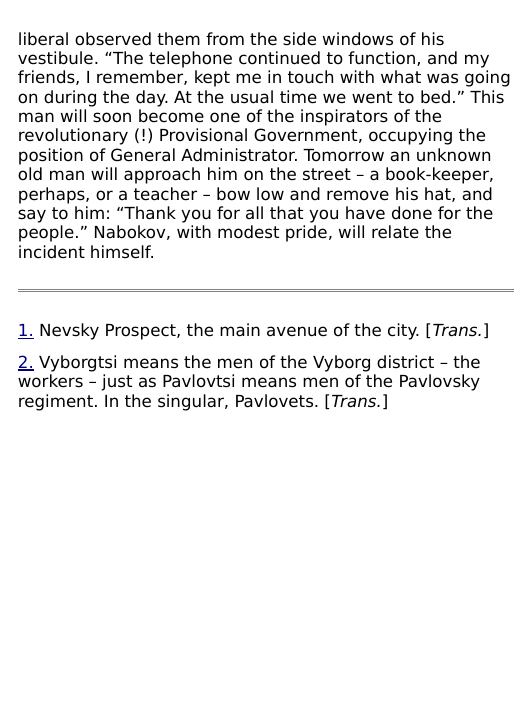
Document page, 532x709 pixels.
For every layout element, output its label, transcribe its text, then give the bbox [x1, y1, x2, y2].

text 1. Nevsky Prospect, the main avenue of the city. [Trans.] [18, 321, 514, 340]
text liberal observed them from the side windows of his vestibule. “The telephone continued to function, and my friends, I remember, kept me in touch with what was going on during the day. At the usual time we went to bed.” This man will soon become one of the inspirators of the revolutionary (!) Provisional Government, occupying the position of General Administrator. Tomorrow an unknown old man will approach him on the street – a book-keeper, perhaps, or a teacher – bow low and remove his hat, and say to him: “Thank you for all that you have done for the people.” Nabokov, with modest pride, will relate the incident himself. [18, 29, 514, 262]
text 2. Vyborgtsi means the men of the Vyborg district – the workers – just as Pavlovtsi means men of the Pavlovsky regiment. In the singular, Pavlovets. [Trans.] [18, 353, 514, 411]
